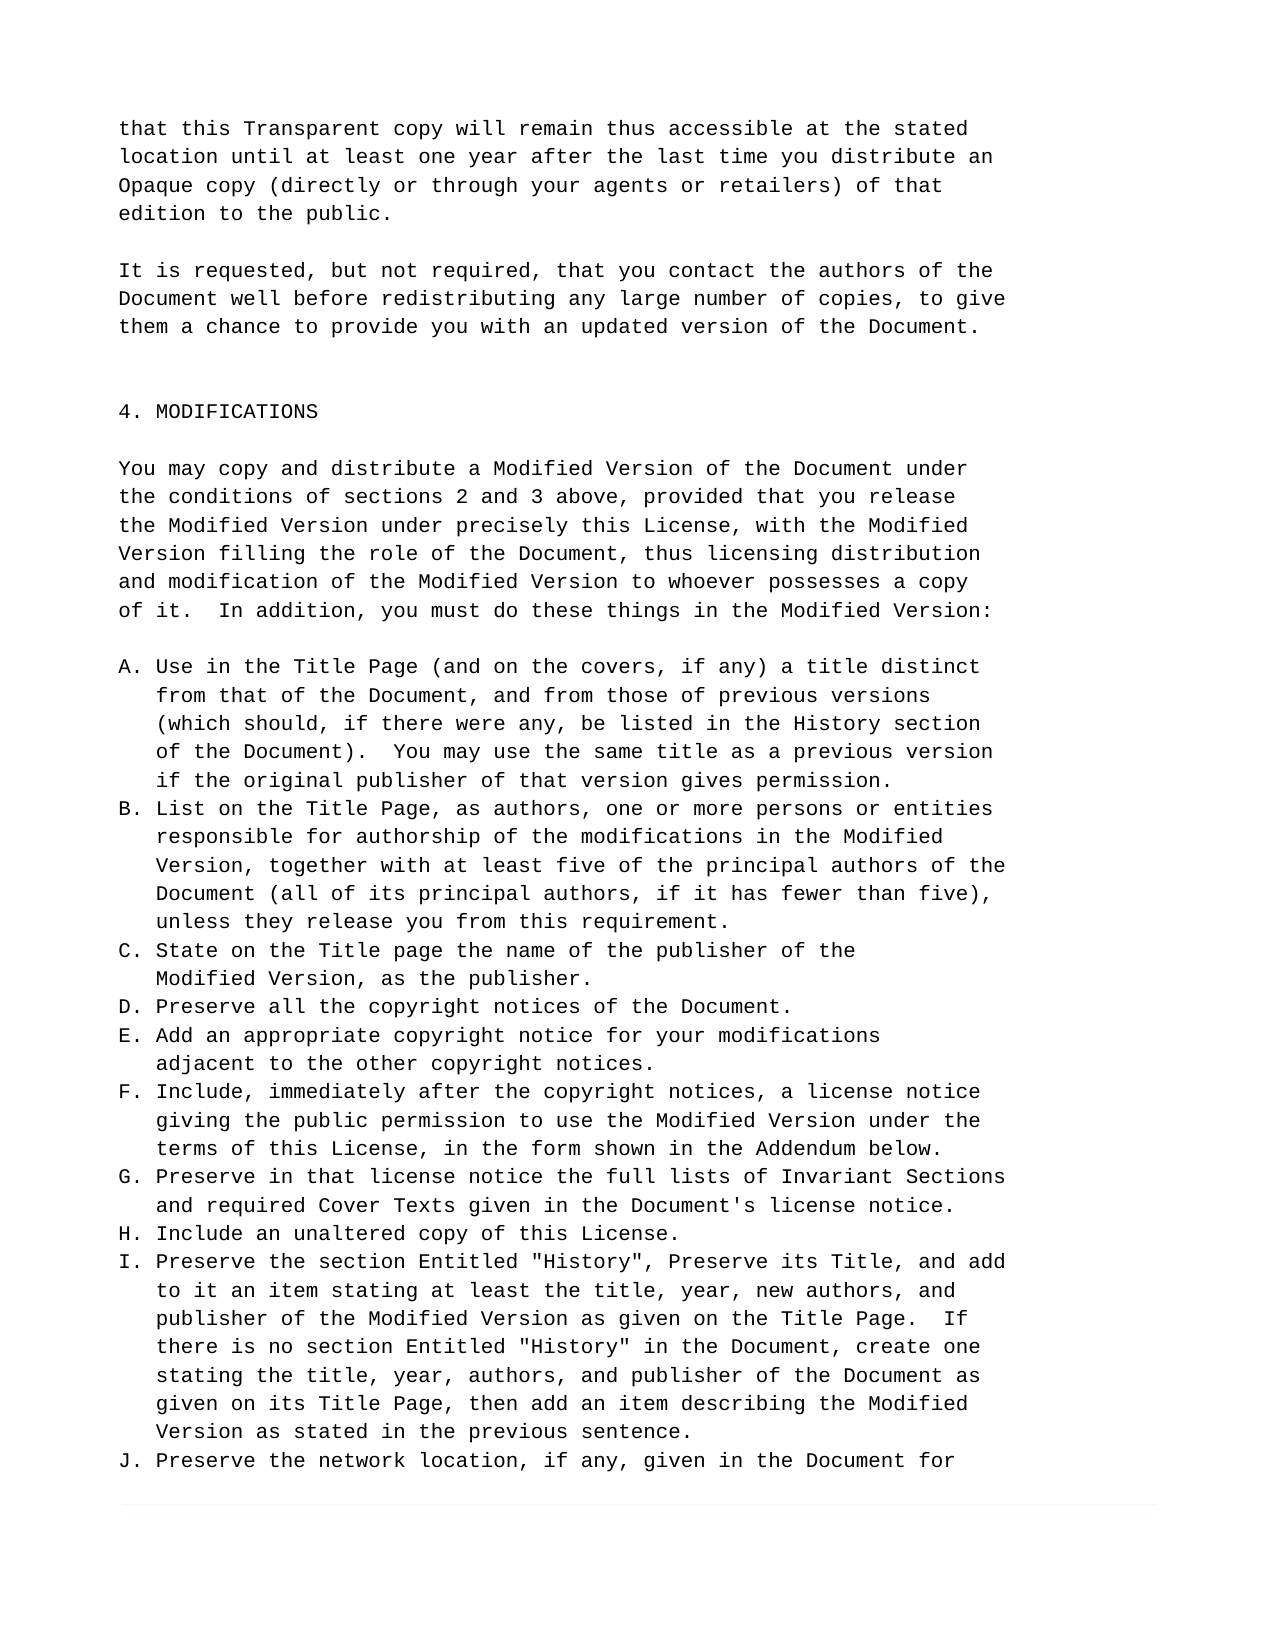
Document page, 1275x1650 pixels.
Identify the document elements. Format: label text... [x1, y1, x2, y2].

text responsible for authorship of the modifications in the Modified [118, 826, 1157, 850]
text You may copy and distribute a Modified Version of the Document under [118, 458, 1157, 482]
text Opaque copy (directly or through your agents or retailers) of that [118, 175, 1157, 198]
text D. Preserve all the copyright notices of the Document. [118, 996, 1157, 1020]
text (which should, if there were any, be listed in the History section [118, 713, 1157, 737]
text 4. MODIFICATIONS [118, 401, 1157, 425]
text publisher of the Modified Version as given on the Title Page. If [118, 1308, 1157, 1332]
text Document well before redistributing any large number of copies, to give [118, 288, 1157, 312]
text C. State on the Title page the name of the publisher of the [118, 940, 1157, 963]
text adjacent to the other copyright notices. [118, 1053, 1157, 1077]
text and required Cover Texts given in the Document's license notice. [118, 1195, 1157, 1218]
text of the Document). You may use the same title as a previous version [118, 741, 1157, 765]
text to it an item stating at least the title, year, new authors, and [118, 1280, 1157, 1303]
text G. Preserve in that license notice the full lists of Invariant Sections [118, 1166, 1157, 1190]
text edition to the public. [118, 203, 1157, 227]
text location until at least one year after the last time you distribute an [118, 146, 1157, 170]
text It is requested, but not required, that you contact the authors of the [118, 260, 1157, 283]
text terms of this License, in the form shown in the Addendum below. [118, 1138, 1157, 1162]
text Version filling the role of the Document, thus licensing distribution [118, 543, 1157, 567]
text A. Use in the Title Page (and on the covers, if any) a title distinct [118, 656, 1157, 680]
text if the original publisher of that version gives permission. [118, 770, 1157, 793]
text B. List on the Title Page, as authors, one or more persons or entities [118, 798, 1157, 822]
text J. Preserve the network location, if any, given in the Document for [118, 1450, 1157, 1473]
text E. Add an appropriate copyright notice for your modifications [118, 1025, 1157, 1048]
text from that of the Document, and from those of previous versions [118, 685, 1157, 708]
text them a chance to provide you with an updated version of the Document. [118, 316, 1157, 340]
text stating the title, year, authors, and publisher of the Document as [118, 1365, 1157, 1388]
text that this Transparent copy will remain thus accessible at the stated [118, 118, 1157, 142]
text I. Preserve the section Entitled "History", Preserve its Title, and add [118, 1251, 1157, 1275]
text F. Include, immediately after the copyright notices, a license notice [118, 1081, 1157, 1105]
text Version as stated in the previous sentence. [118, 1421, 1157, 1445]
text the conditions of sections 2 and 3 above, provided that you release [118, 486, 1157, 510]
text and modification of the Modified Version to whoever possesses a copy [118, 571, 1157, 595]
text unless they release you from this requirement. [118, 911, 1157, 935]
text given on its Title Page, then add an item describing the Modified [118, 1393, 1157, 1417]
text Modified Version, as the publisher. [118, 968, 1157, 992]
text Document (all of its principal authors, if it has fewer than five), [118, 883, 1157, 907]
text H. Include an unaltered copy of this License. [118, 1223, 1157, 1247]
text giving the public permission to use the Modified Version under the [118, 1110, 1157, 1133]
text of it. In addition, you must do these things in the Modified Version: [118, 600, 1157, 623]
text there is no section Entitled "History" in the Document, create one [118, 1336, 1157, 1360]
text Version, together with at least five of the principal authors of the [118, 855, 1157, 878]
text the Modified Version under precisely this License, with the Modified [118, 515, 1157, 538]
